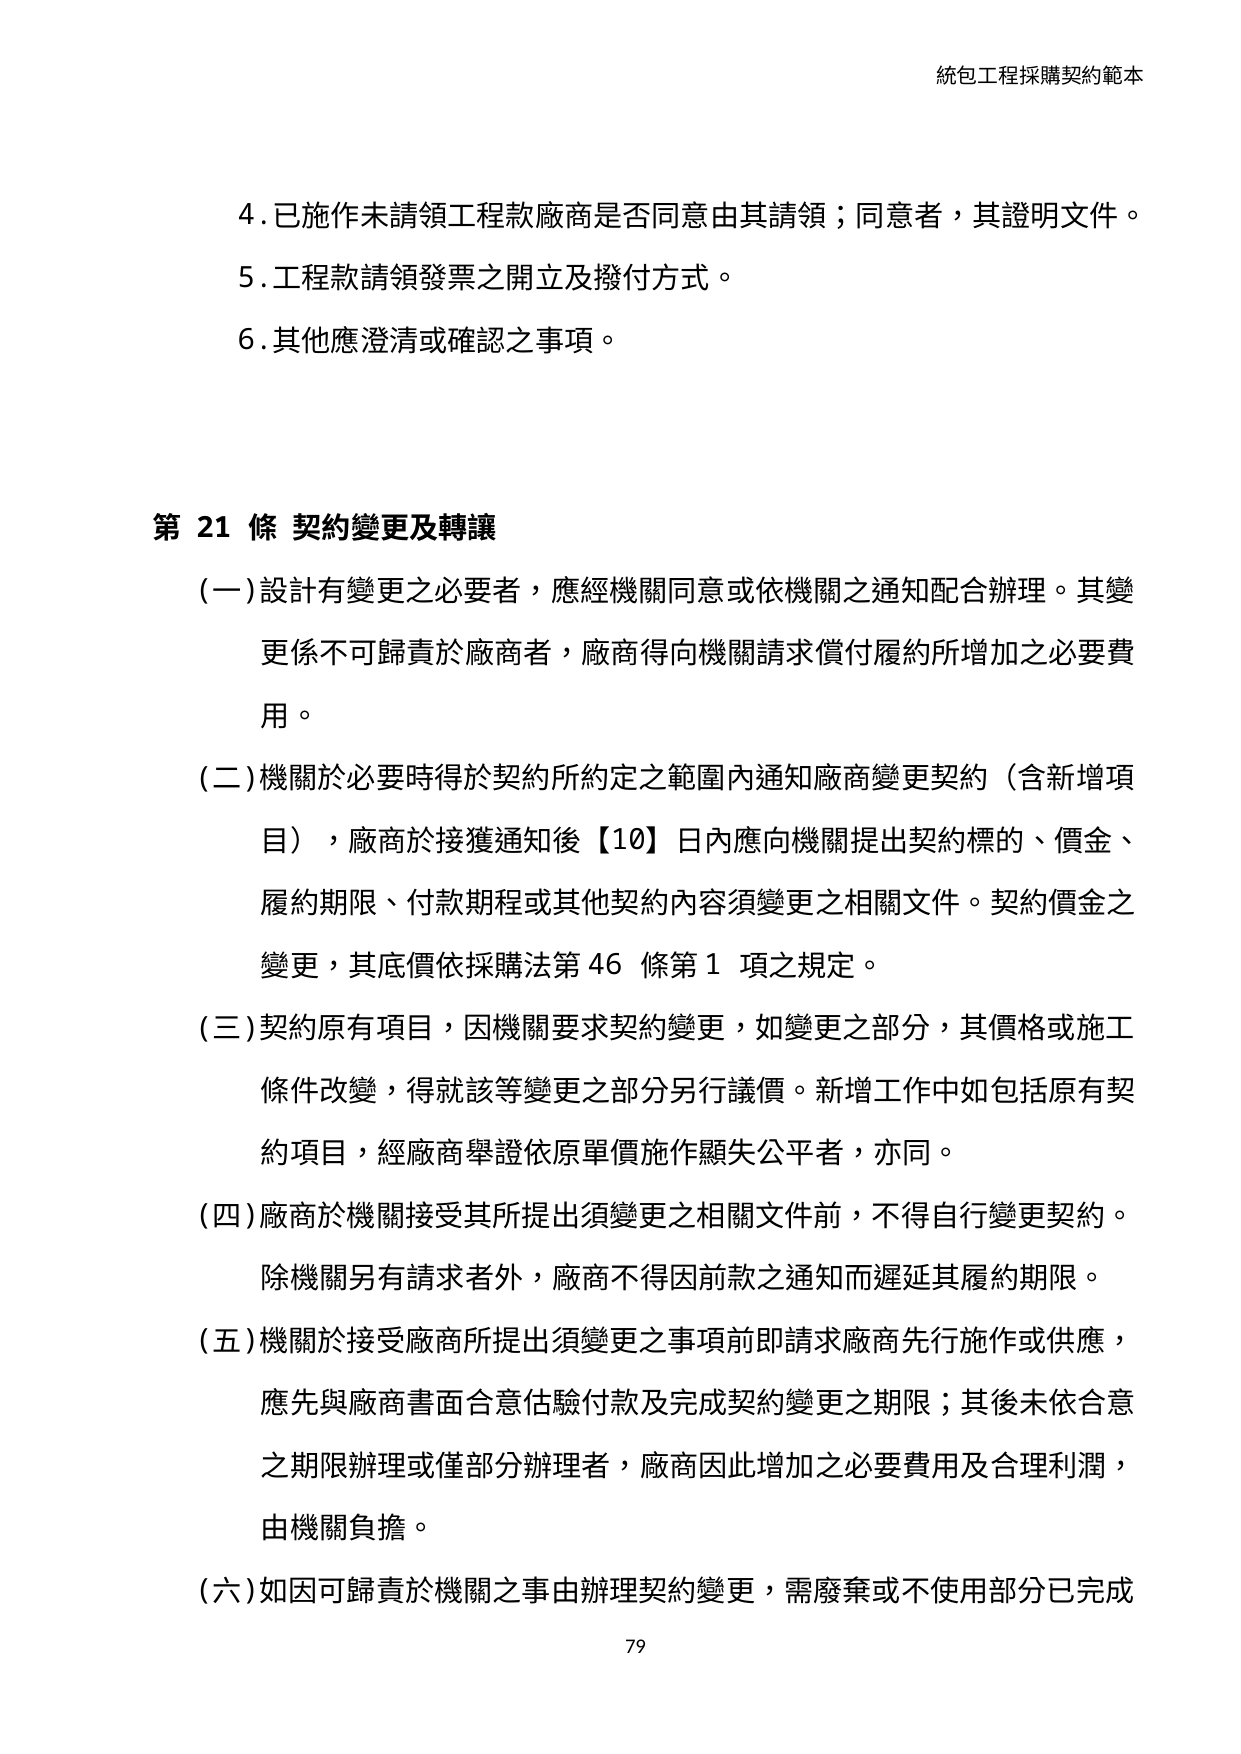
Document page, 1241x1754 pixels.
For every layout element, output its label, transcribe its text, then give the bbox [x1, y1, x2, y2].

table_cell [324, 359, 366, 422]
table_cell [197, 234, 239, 297]
table_cell (四)廠商於機關接受其所提出須變更之相關文件前，不得自行變更契約。除機關另有請求者外，廠商不得因前款之通知而遲延其履約期限。 [197, 1172, 1167, 1297]
table_cell 5.工程款請領發票之開立及撥付方式。 [239, 234, 1167, 297]
table_cell [154, 1547, 197, 1609]
table_cell [197, 172, 239, 234]
table_cell [239, 359, 281, 422]
table_cell (六)如因可歸責於機關之事由辦理契約變更，需廢棄或不使用部分已完成 [197, 1547, 1167, 1609]
table_cell [154, 297, 197, 359]
table_cell [154, 1172, 197, 1297]
table_cell [154, 359, 197, 422]
table_cell [197, 297, 239, 359]
table_cell [154, 984, 197, 1172]
table_cell [154, 234, 197, 297]
table_cell (二)機關於必要時得於契約所約定之範圍內通知廠商變更契約（含新增項目），廠商於接獲通知後【10】日內應向機關提出契約標的、價金、履約期限、付款期程或其他契約內容須變更之相關文件。契約價金之變更，其底價依採購法第46 條第1 項之規定。 [197, 734, 1167, 984]
table_header 第 21 條 契約變更及轉讓 [154, 484, 1167, 547]
table_cell [154, 734, 197, 984]
table_cell [281, 359, 323, 422]
table_cell [154, 172, 197, 234]
table_cell (五)機關於接受廠商所提出須變更之事項前即請求廠商先行施作或供應，應先與廠商書面合意估驗付款及完成契約變更之期限；其後未依合意之期限辦理或僅部分辦理者，廠商因此增加之必要費用及合理利潤，由機關負擔。 [197, 1297, 1167, 1547]
table_cell (一)設計有變更之必要者，應經機關同意或依機關之通知配合辦理。其變更係不可歸責於廠商者，廠商得向機關請求償付履約所增加之必要費用。 [197, 547, 1167, 734]
table_cell [197, 359, 239, 422]
table_cell 4.已施作未請領工程款廠商是否同意由其請領；同意者，其證明文件。 [239, 172, 1167, 234]
table_cell (三)契約原有項目，因機關要求契約變更，如變更之部分，其價格或施工條件改變，得就該等變更之部分另行議價。新增工作中如包括原有契約項目，經廠商舉證依原單價施作顯失公平者，亦同。 [197, 984, 1167, 1172]
table_cell [154, 547, 197, 734]
table_cell 6.其他應澄清或確認之事項。 [239, 297, 1167, 359]
table_cell [154, 1297, 197, 1547]
table_cell [366, 359, 1167, 422]
